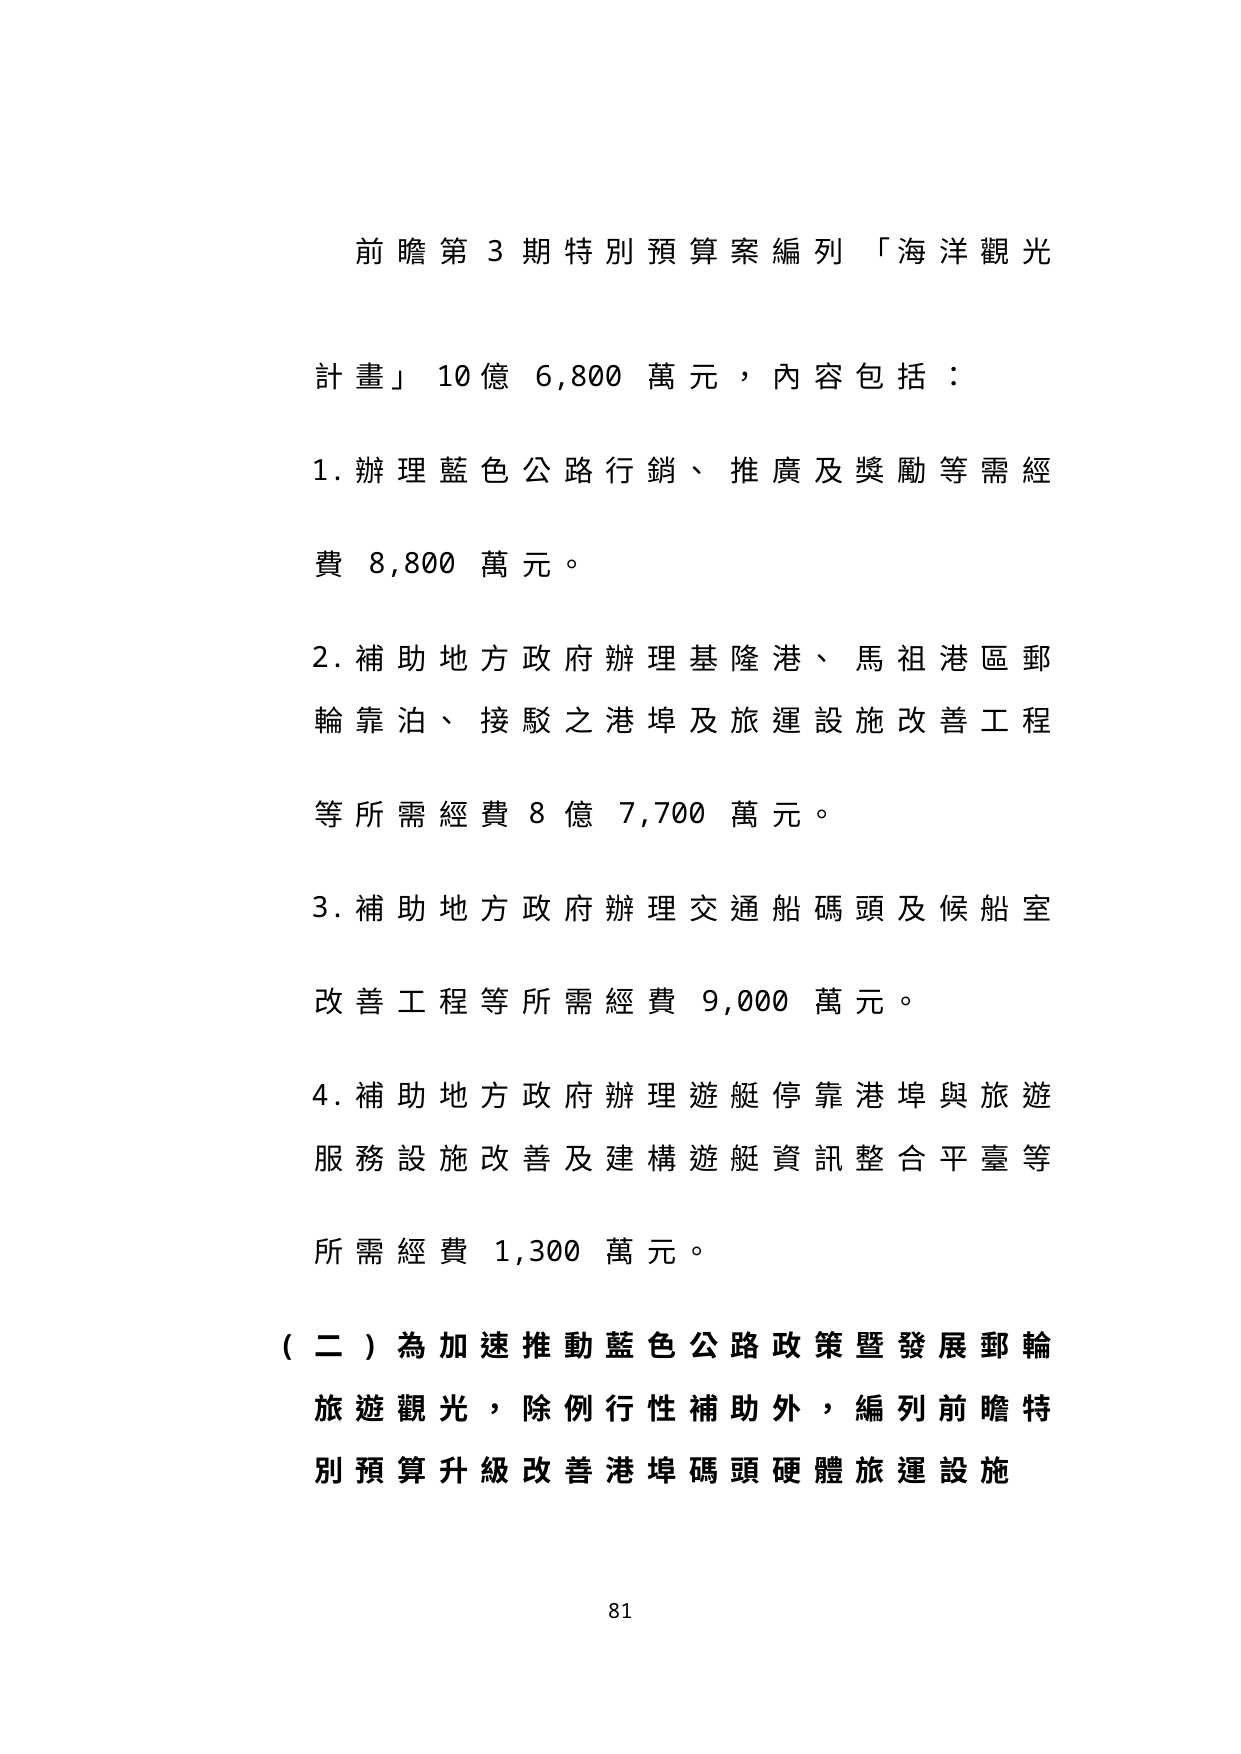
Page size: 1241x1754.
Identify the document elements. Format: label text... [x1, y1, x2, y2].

text (二)為加速推動藍色公路政策暨發展郵輪旅遊觀光，除例行性補助外，編列前瞻特別預算升級改善港埠碼頭硬體旅運設施 [242, 1302, 1058, 1490]
text 前瞻第3期特別預算案編列「海洋觀光計畫」10億6,800萬元，內容包括： [271, 177, 1058, 427]
text 2.補助地方政府辦理基隆港、馬祖港區郵輪靠泊、接駁之港埠及旅運設施改善工程等所需經費8億7,700萬元。 [271, 615, 1058, 865]
text 4.補助地方政府辦理遊艇停靠港埠與旅遊服務設施改善及建構遊艇資訊整合平臺等所需經費1,300萬元。 [271, 1052, 1058, 1302]
text 3.補助地方政府辦理交通船碼頭及候船室改善工程等所需經費9,000萬元。 [271, 865, 1058, 1052]
text 1.辦理藍色公路行銷、推廣及獎勵等需經費8,800萬元。 [271, 427, 1058, 615]
